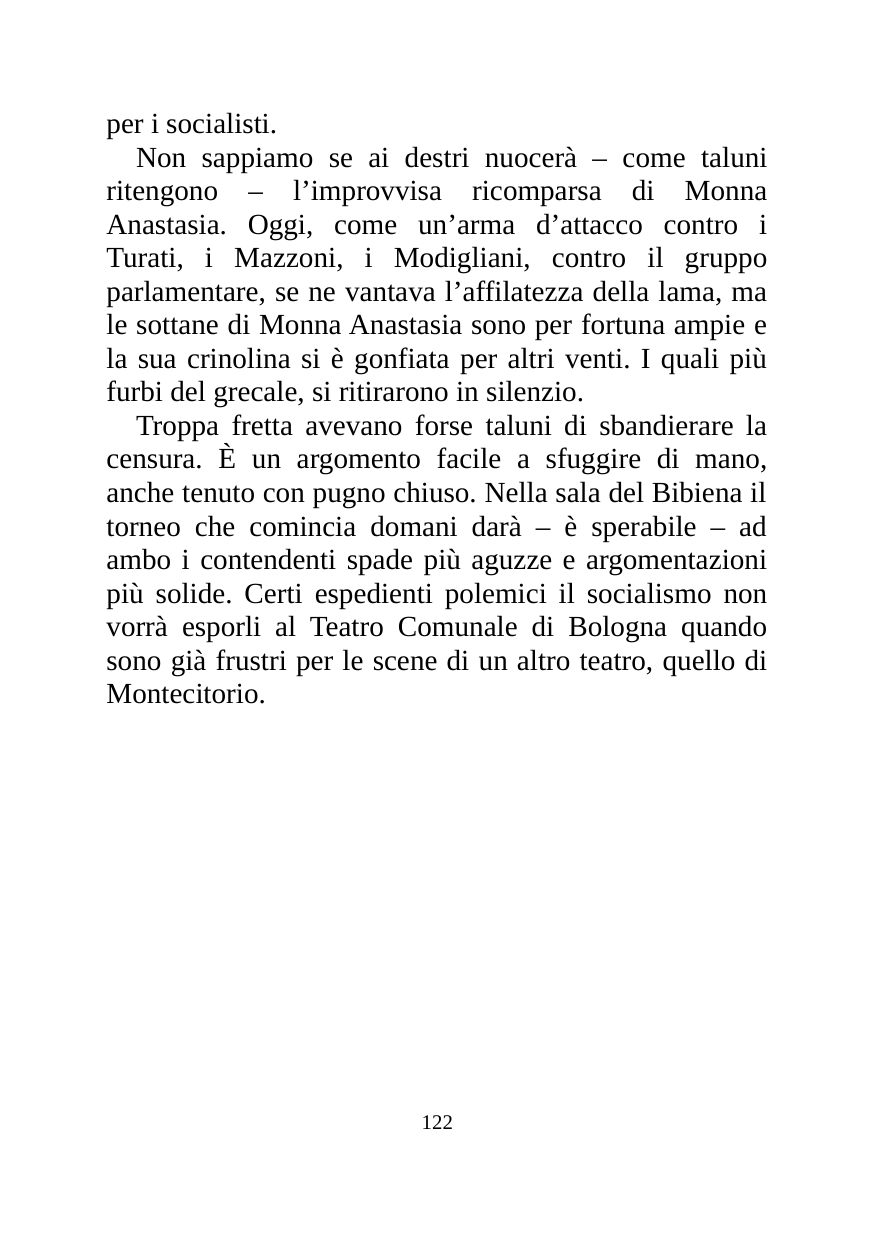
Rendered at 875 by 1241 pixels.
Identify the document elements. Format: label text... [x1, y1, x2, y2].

text per i socialisti. [106, 106, 768, 140]
text Troppa fretta avevano forse taluni di sbandierare la censura. È un argomento facile a sfuggire di mano, anche tenuto con pugno chiuso. Nella sala del Bibiena il torneo che comincia domani darà – è sperabile – ad ambo i contendenti spade più aguzze e argomentazioni più solide. Certi espedienti polemici il socialismo non vorrà esporli al Teatro Comunale di Bologna quando sono già frustri per le scene di un altro teatro, quello di Montecitorio. [106, 408, 768, 710]
text Non sappiamo se ai destri nuocerà – come taluni ritengono – l’improvvisa ricomparsa di Monna Anastasia. Oggi, come un’arma d’attacco contro i Turati, i Mazzoni, i Modigliani, contro il gruppo parlamentare, se ne vantava l’affilatezza della lama, ma le sottane di Monna Anastasia sono per fortuna ampie e la sua crinolina si è gonfiata per altri venti. I quali più furbi del grecale, si ritirarono in silenzio. [106, 140, 768, 408]
